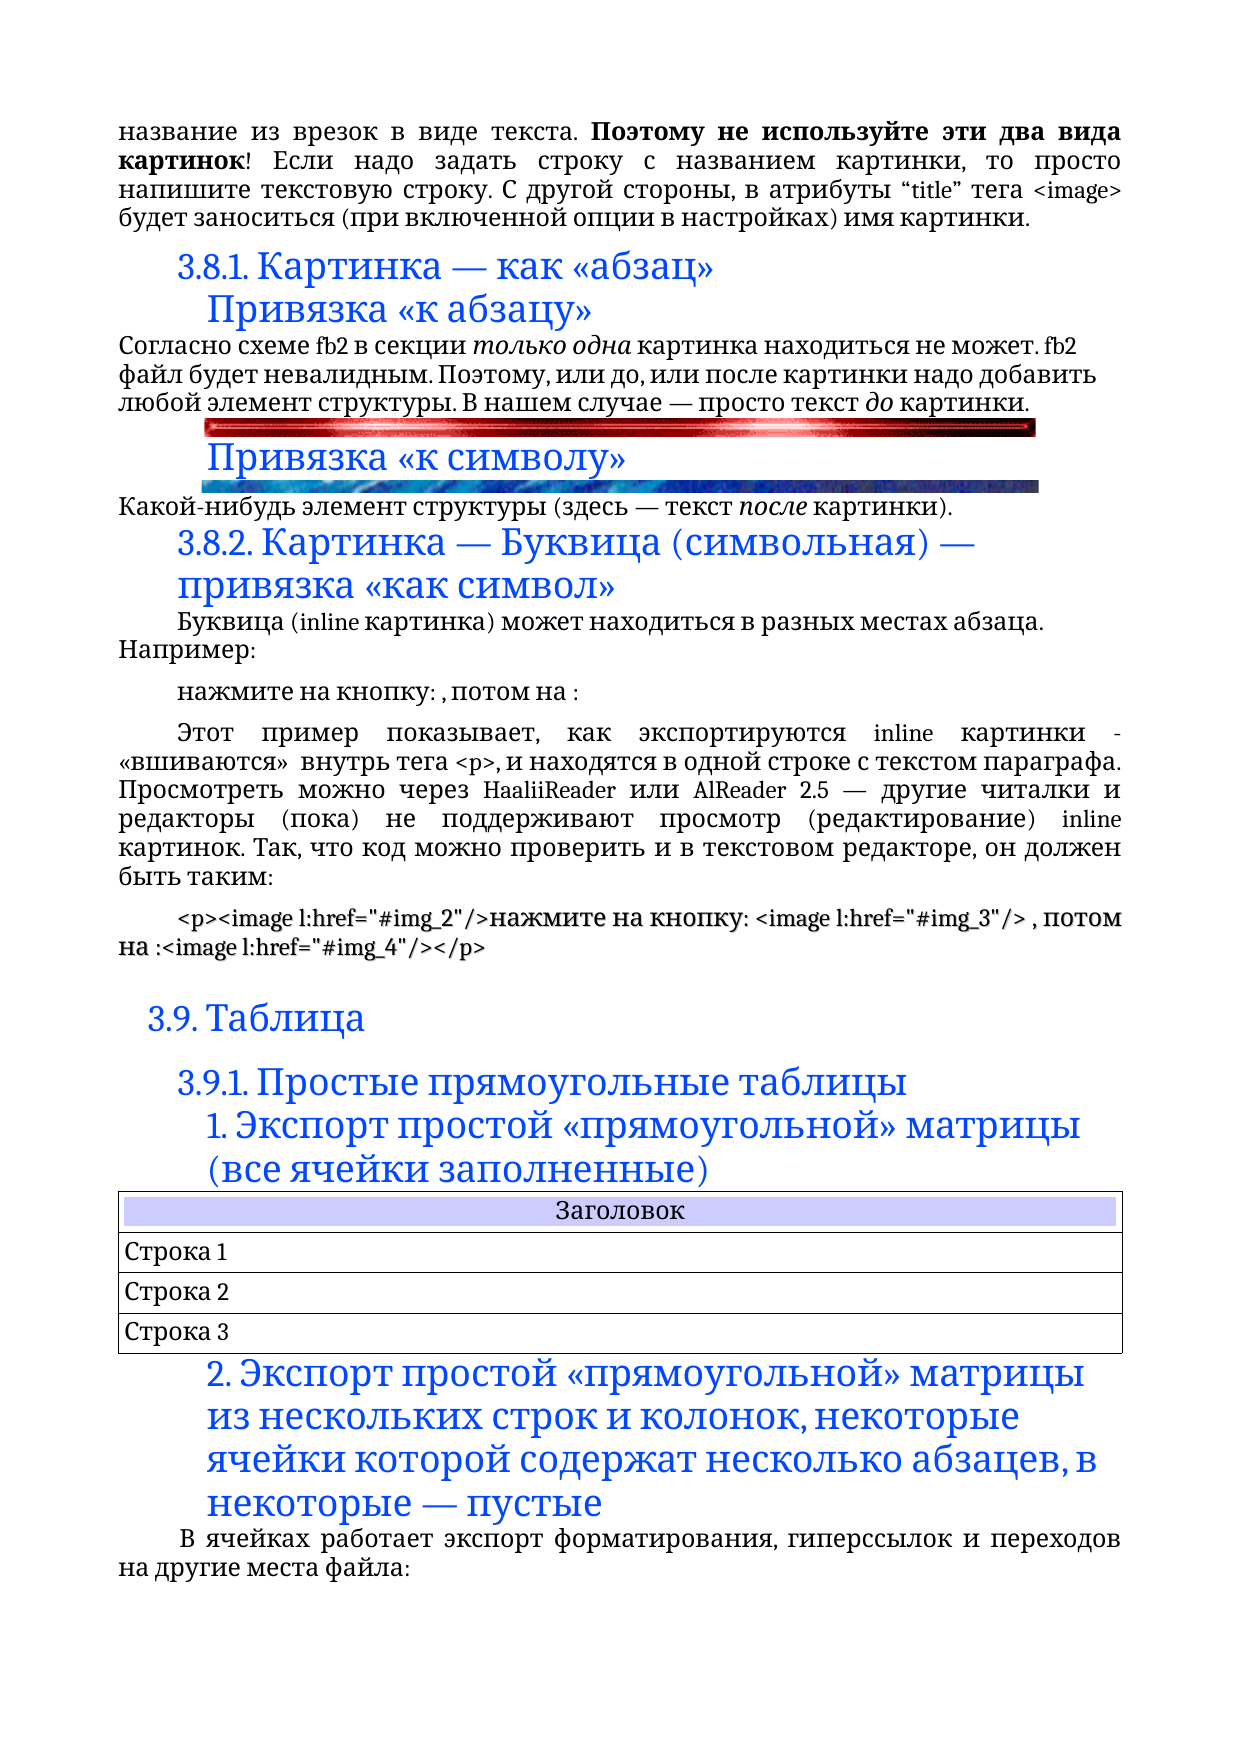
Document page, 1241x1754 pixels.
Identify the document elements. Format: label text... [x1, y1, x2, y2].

picture [628, 480, 646, 493]
text Привязка «к символу» [207, 418, 1122, 480]
picture [229, 480, 267, 493]
table_header Заголовок [119, 1192, 1122, 1232]
text 1. Экспорт простой «прямоугольной» матрицы (все ячейки заполненные) [207, 1105, 1122, 1191]
text 3.8.1. Картинка — как «абзац» [177, 246, 1122, 289]
picture [424, 480, 461, 493]
picture [471, 480, 618, 493]
text название из врезок в виде текста. Поэтому не используйте эти два вида картинок! Если надо задать строку с названием картинки, то просто напишите текстовую строку. С другой стороны, в атрибуты “title” тега <image> будет заноситься (при включенной опции в настройках) имя картинки. [118, 118, 1122, 233]
text Этот пример показывает, как экспортируются inline картинки - «вшиваются» внутрь тега <p>, и находятся в одной строке с текстом параграфа. Просмотреть можно через HaaliiReader или AlReader 2.5 — другие читалки и редакторы (пока) не поддерживают просмотр (редактирование) inline картинок. Так, что код можно проверить и в текстовом редакторе, он должен быть таким: [118, 719, 1122, 891]
text В ячейках работает экспорт форматирования, гиперссылок и переходов на другие места файла: [118, 1525, 1122, 1583]
picture [204, 418, 1036, 437]
text Согласно схеме fb2 в секции только одна картинка находиться не может. fb2 файл будет невалидным. Поэтому, или до, или после картинки надо добавить любой элемент структуры. В нашем случае — просто текст до картинки. [118, 332, 1122, 418]
text Буквица (inline картинка) может находиться в разных местах абзаца. Например: [118, 607, 1122, 665]
text 3.9.1. Простые прямоугольные таблицы [177, 1062, 1122, 1105]
table_cell Строка 3 [119, 1314, 1122, 1353]
text 2. Экспорт простой «прямоугольной» матрицы из нескольких строк и колонок, некоторые ячейки которой содержат несколько абзацев, в некоторые — пустые [207, 1354, 1122, 1525]
picture [310, 480, 409, 493]
table_cell Строка 1 [119, 1233, 1122, 1272]
text 3.9. Таблица [148, 997, 1122, 1041]
text Привязка «к абзацу» [207, 289, 1122, 332]
text нажмите на кнопку: , потом на : [118, 677, 1122, 706]
picture [273, 480, 306, 493]
picture [650, 480, 1039, 493]
picture [201, 480, 213, 487]
text 3.8.2. Картинка — Буквица (символьная) — привязка «как символ» [177, 521, 1122, 607]
text Какой-нибудь элемент структуры (здесь — текст после картинки). [118, 480, 1122, 521]
text <p><image l:href="#img_2"/>нажмите на кнопку: <image l:href="#img_3"/> , потом на :<image l:href="#img_4"/></p> [118, 904, 1122, 961]
table_cell Строка 2 [119, 1273, 1122, 1312]
